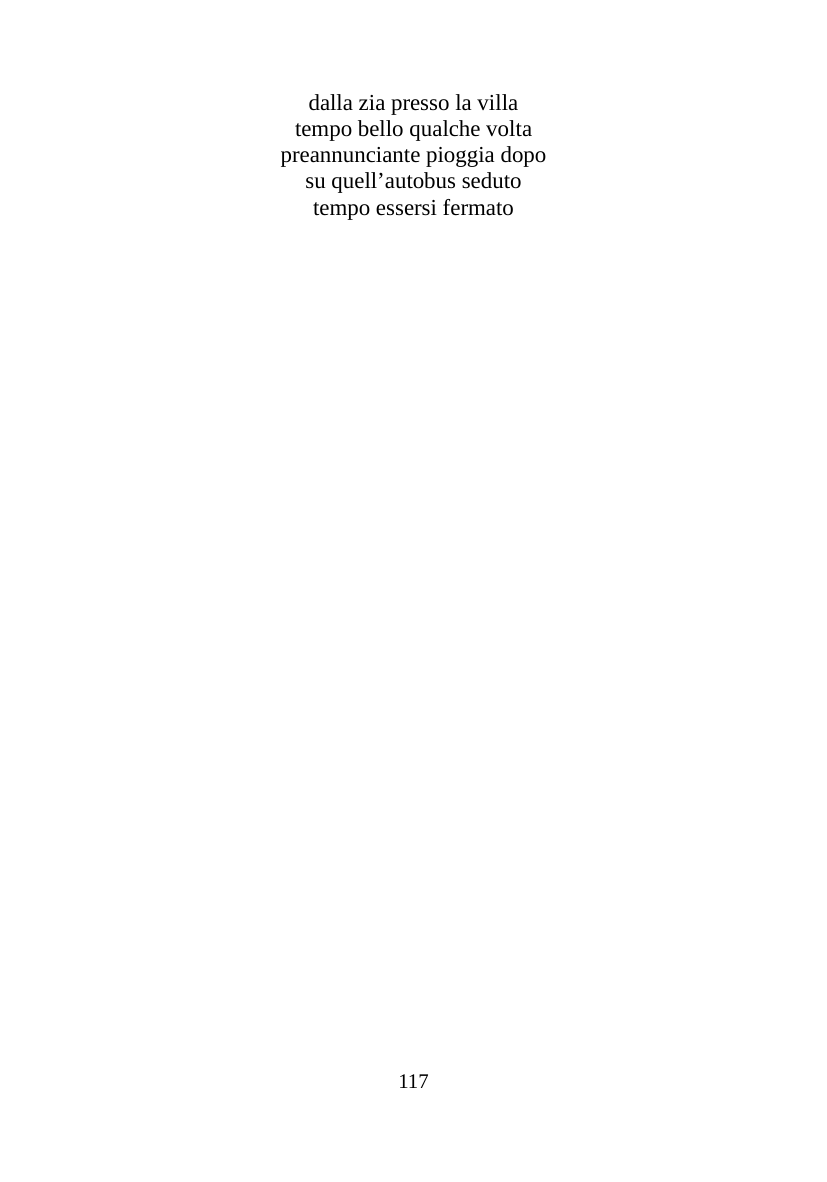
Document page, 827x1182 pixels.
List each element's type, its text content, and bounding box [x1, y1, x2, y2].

text dalla zia presso la villa [88, 88, 738, 115]
text preannunciante pioggia dopo [88, 141, 738, 168]
text tempo essersi fermato [88, 194, 738, 220]
text tempo bello qualche volta [88, 115, 738, 141]
text su quell’autobus seduto [88, 168, 738, 194]
